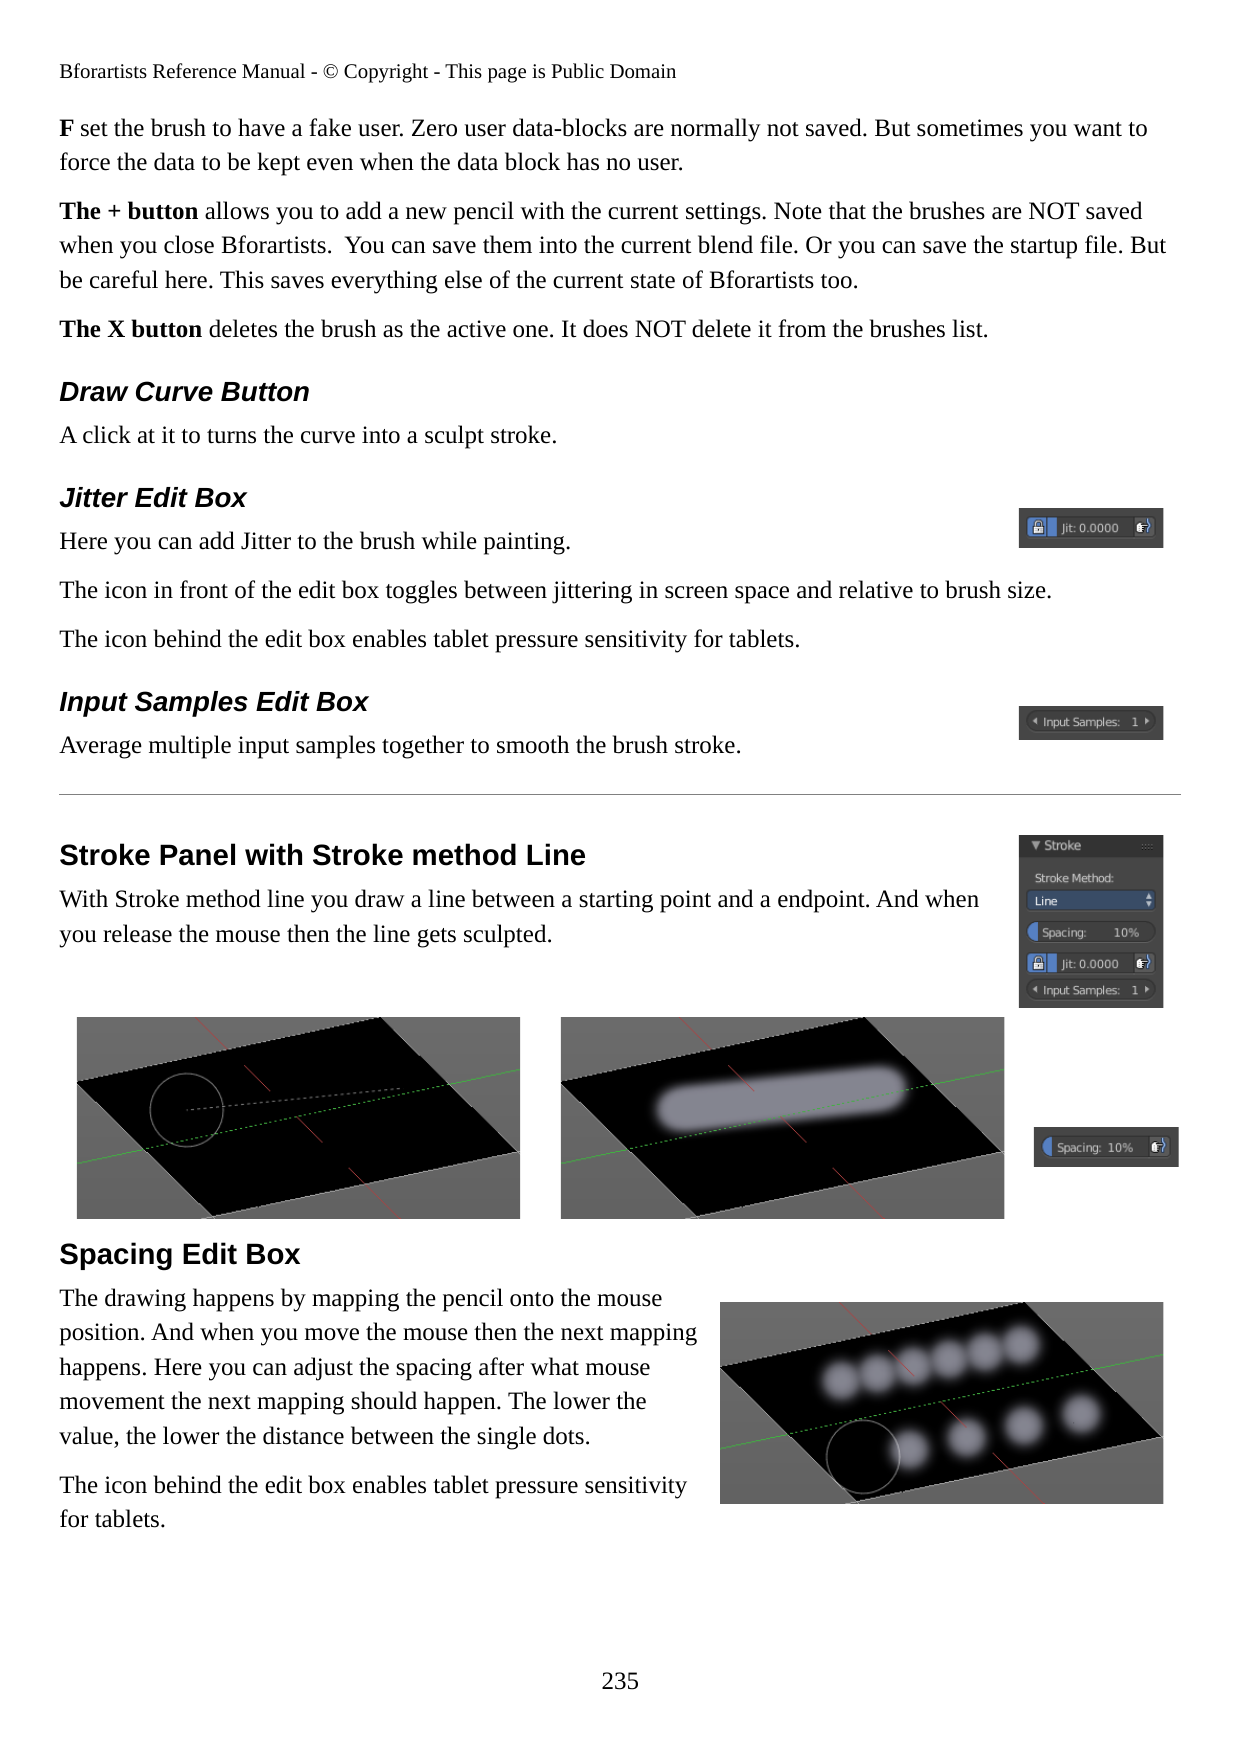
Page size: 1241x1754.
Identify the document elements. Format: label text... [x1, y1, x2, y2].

text The icon behind the edit box enables tablet pressure sensitivity for tablets. [59, 1470, 1181, 1533]
text A click at it to turns the curve into a sculpt stroke. [59, 420, 1181, 449]
picture [1033, 1127, 1179, 1167]
text The icon in front of the edit box toggles between jittering in screen space and relative to brush size. [59, 575, 1181, 604]
text Average multiple input samples together to smooth the brush stroke. [59, 730, 1181, 759]
text Here you can add Jitter to the brush while painting. [59, 526, 1181, 555]
subtitle Stroke Panel with Stroke method Line [59, 838, 1018, 872]
picture [560, 1017, 1005, 1219]
subtitle Draw Curve Button [59, 376, 1181, 408]
picture [1018, 706, 1164, 740]
picture [1018, 508, 1164, 548]
subtitle Spacing Edit Box [59, 1234, 1181, 1270]
picture [76, 1017, 521, 1219]
subtitle Input Samples Edit Box [59, 686, 1181, 718]
text The drawing happens by mapping the pencil onto the mouse position. And when you move the mouse then the next mapping happens. Here you can adjust the spacing after what mouse movement the next mapping should happen. The lower the value, the lower the distance between the single dots. [59, 1283, 1181, 1449]
text The icon behind the edit box enables tablet pressure sensitivity for tablets. [59, 624, 1181, 653]
subtitle Jitter Edit Box [59, 482, 1181, 513]
text With Stroke method line you draw a line between a starting point and a endpoint. And when you release the mouse then the line gets sculpted. [59, 884, 1018, 947]
picture [720, 1302, 1164, 1504]
text The + button allows you to add a new pencil with the current settings. Note that the brushes are NOT saved when you close Bforartists. You can save them into the current blend file. Or you can save the startup file. But be careful here. This saves everything else of the current state of Bforartists too. [59, 196, 1181, 294]
picture [1018, 835, 1164, 1008]
text The X button deletes the brush as the active one. It does NOT delete it from the brushes list. [59, 314, 1181, 343]
text F set the brush to have a fake user. Zero user data-blocks are normally not saved. But sometimes you want to force the data to be kept even when the data block has no user. [59, 113, 1181, 176]
